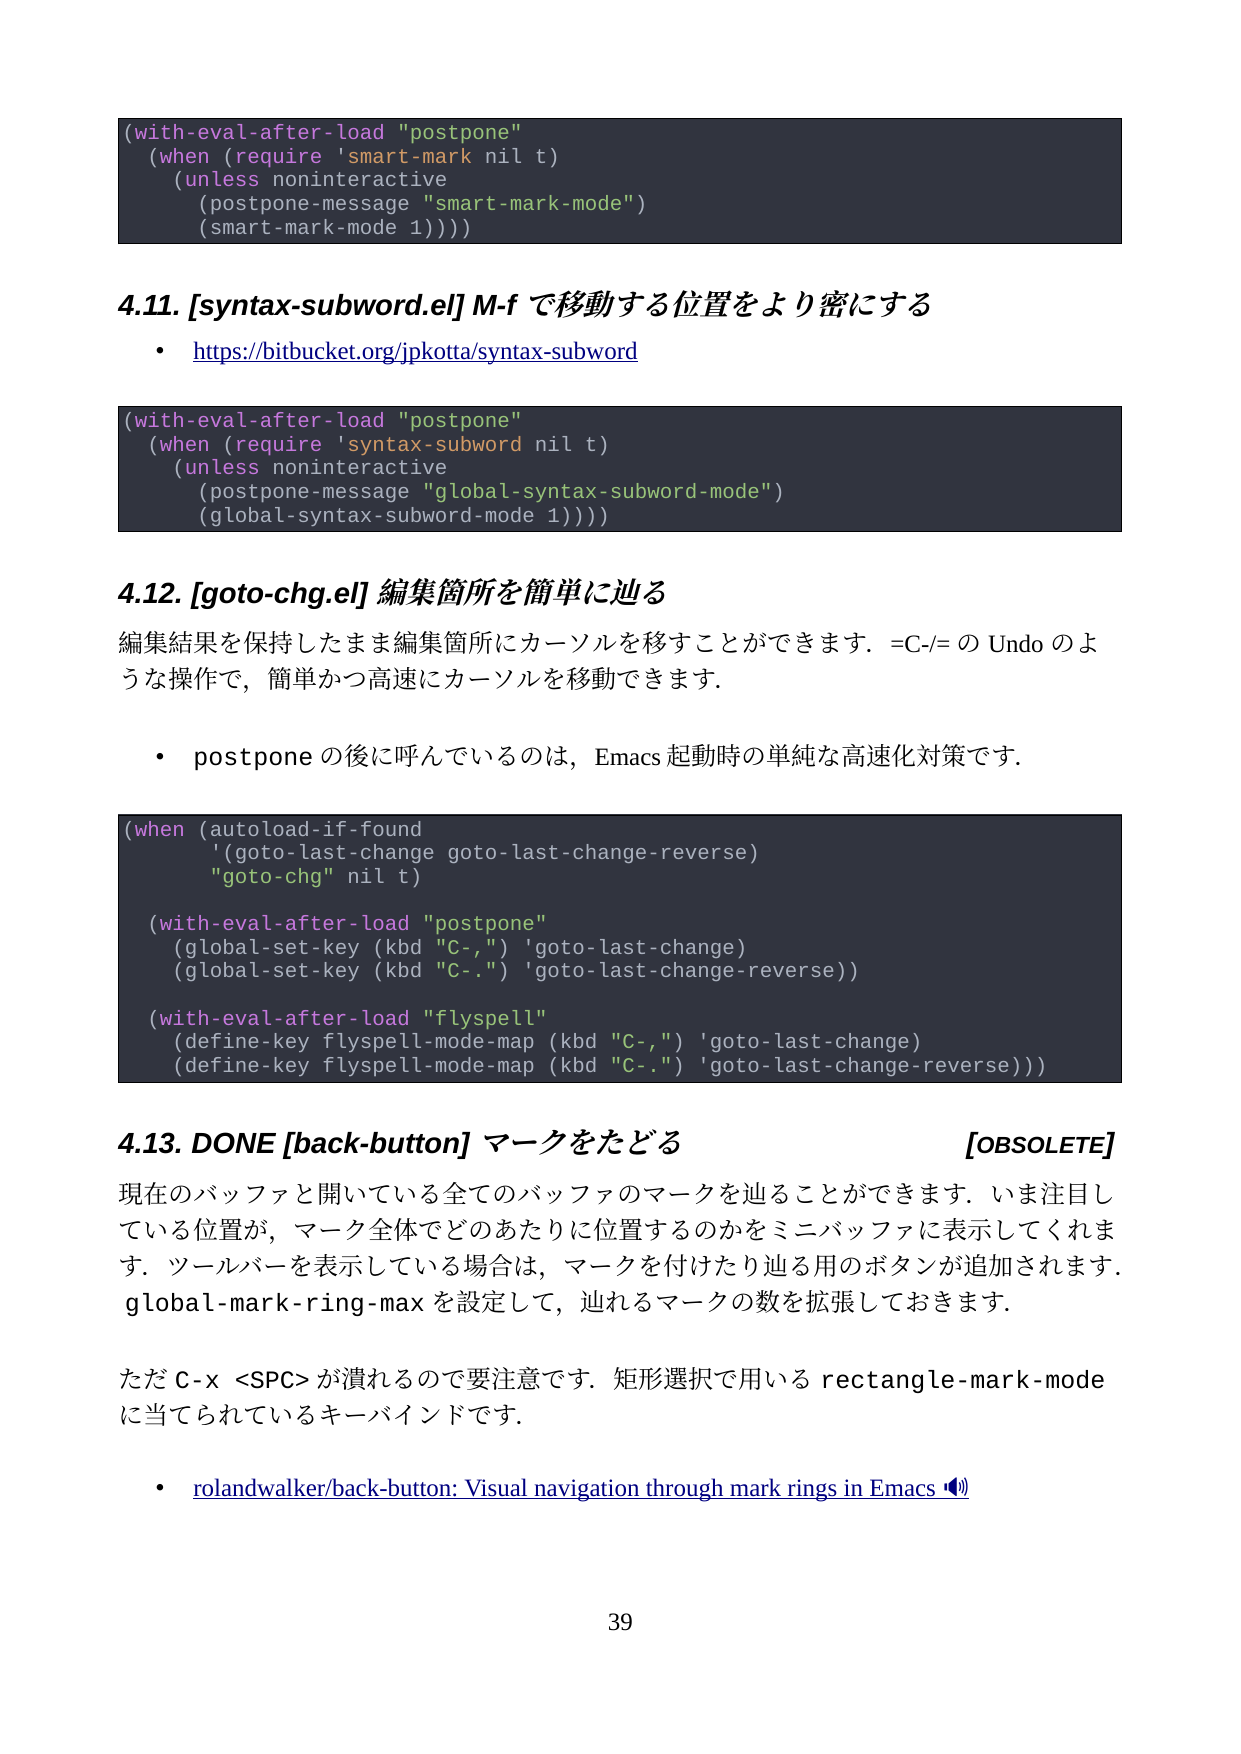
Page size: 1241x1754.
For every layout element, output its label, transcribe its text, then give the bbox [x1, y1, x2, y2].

text (postpone-message "global-syntax-subword-mode") [119, 477, 1121, 501]
text 編集結果を保持したまま編集箇所にカーソルを移すことができます．=C-/= の Undo のような操作で，簡単かつ高速にカーソルを移動できます． [118, 624, 1122, 724]
text (global-set-key (kbd "C-.") 'goto-last-change-reverse)) [119, 956, 1121, 980]
text (with-eval-after-load "postpone" [119, 407, 1121, 430]
text (with-eval-after-load "postpone" [119, 909, 1121, 933]
text 現在のバッファと開いている全てのバッファのマークを辿ることができます．いま注目している位置が，マーク全体でどのあたりに位置するのかをミニバッファに表示してくれます．ツールバーを表示している場合は，マークを付けたり辿る用のボタンが追加されます． global-mark-ring-max を設定して，辿れるマークの数を拡張しておきます． [118, 1174, 1122, 1347]
list https://bitbucket.org/jpkotta/syntax-subword [156, 336, 1122, 393]
text (global-set-key (kbd "C-,") 'goto-last-change) [119, 933, 1121, 956]
text ただ C-x <SPC> が潰れるので要注意です．矩形選択で用いる rectangle-mark-mode に当てられているキーバインドです． [118, 1360, 1122, 1461]
text (define-key flyspell-mode-map (kbd "C-.") 'goto-last-change-reverse))) [119, 1051, 1121, 1082]
list postpone の後に呼んでいるのは，Emacs起動時の単純な高速化対策です． [156, 737, 1122, 802]
text (smart-mark-mode 1)))) [119, 213, 1121, 243]
subtitle [goto-chg.el] 編集箇所を簡単に辿る [118, 569, 1122, 611]
text (when (require 'syntax-subword nil t) [119, 430, 1121, 453]
text (global-syntax-subword-mode 1)))) [119, 501, 1121, 531]
text (postpone-message "smart-mark-mode") [119, 189, 1121, 213]
subtitle DONE [back-button] マークをたどる [obsolete] [118, 1120, 1122, 1162]
text (with-eval-after-load "flyspell" [119, 1004, 1121, 1027]
text (with-eval-after-load "postpone" [119, 119, 1121, 142]
text (unless noninteractive [119, 165, 1121, 189]
text (when (require 'smart-mark nil t) [119, 142, 1121, 165]
text (unless noninteractive [119, 453, 1121, 477]
text "goto-chg" nil t) [119, 862, 1121, 886]
list rolandwalker/back-button: Visual navigation through mark rings in Emacs 🔊 [156, 1473, 1122, 1531]
text (define-key flyspell-mode-map (kbd "C-,") 'goto-last-change) [119, 1027, 1121, 1051]
text '(goto-last-change goto-last-change-reverse) [119, 838, 1121, 862]
text (when (autoload-if-found [119, 816, 1121, 838]
subtitle [syntax-subword.el] M-f で移動する位置をより密にする [118, 282, 1122, 323]
